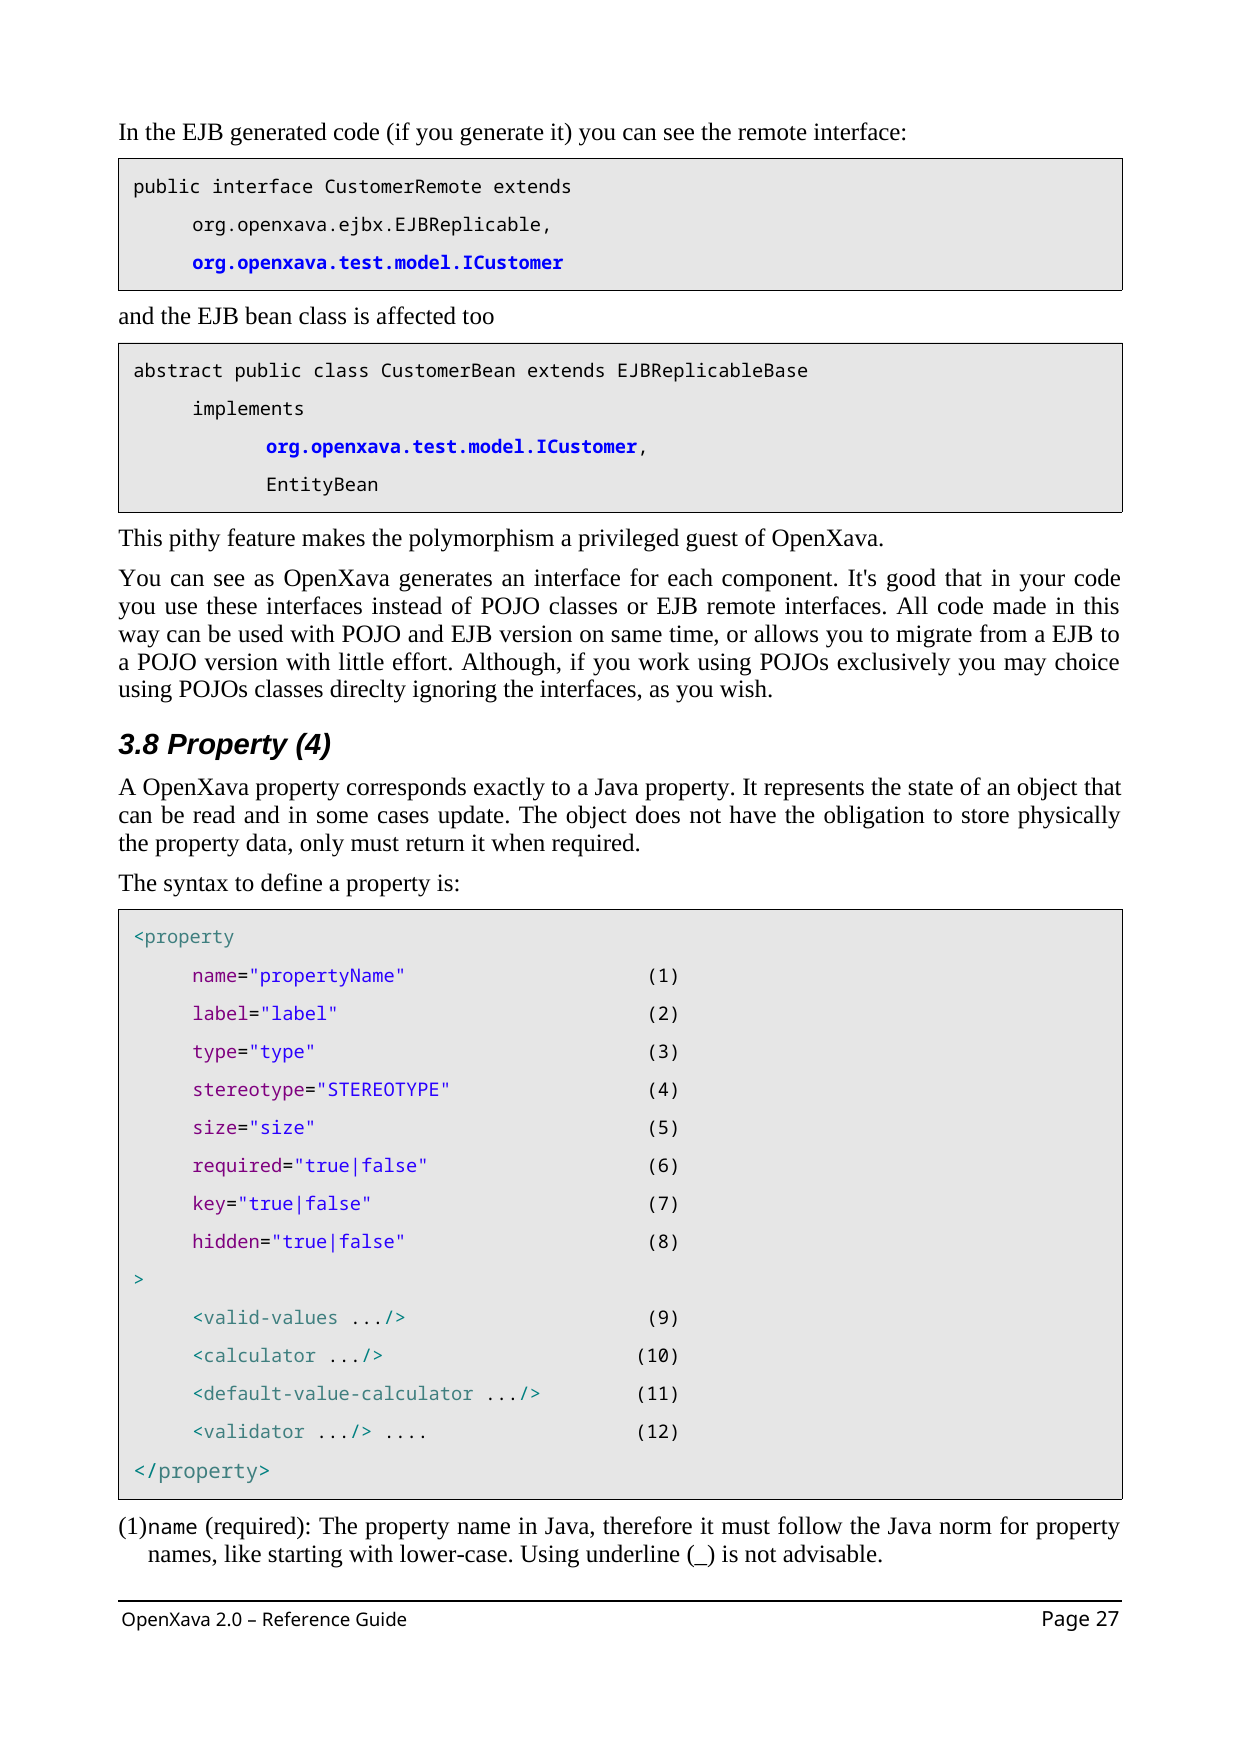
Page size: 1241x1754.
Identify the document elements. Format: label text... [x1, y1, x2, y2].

text > [119, 1251, 1122, 1289]
text <property [119, 910, 1122, 947]
text hidden="true|false" (8) [119, 1213, 1122, 1251]
text This pithy feature makes the polymorphism a privileged guest of OpenXava. [118, 524, 1122, 552]
text The syntax to define a property is: [118, 869, 1122, 897]
text type="type" (3) [119, 1023, 1122, 1061]
text required="true|false" (6) [119, 1137, 1122, 1175]
text key="true|false" (7) [119, 1175, 1122, 1213]
text size="size" (5) [119, 1099, 1122, 1137]
text stereotype="STEREOTYPE" (4) [119, 1061, 1122, 1099]
text You can see as OpenXava generates an interface for each component. It's good that in your code you use these interfaces instead of POJO classes or EJB remote interfaces. All code made in this way can be used with POJO and EJB version on same time, or allows you to migrate from a EJB to a POJO version with little effort. Although, if you work using POJOs exclusively you may choice using POJOs classes direclty ignoring the interfaces, as you wish. [118, 564, 1122, 703]
subtitle Property (4) [118, 728, 1122, 761]
text abstract public class CustomerBean extends EJBReplicableBase [119, 344, 1122, 380]
text label="label" (2) [119, 985, 1122, 1023]
text name="propertyName" (1) [119, 947, 1122, 985]
text <validator .../> .... (12) [119, 1403, 1122, 1441]
text public interface CustomerRemote extends [119, 159, 1122, 196]
text implements [119, 380, 1122, 418]
text <default-value-calculator .../> (11) [119, 1365, 1122, 1403]
list name (required): The property name in Java, therefore it must follow the Java norm for property names, like starting with lower-case. Using underline (_) is not advisable. [118, 1512, 1122, 1568]
text and the EJB bean class is affected too [118, 302, 1122, 330]
text <valid-values .../> (9) [119, 1289, 1122, 1327]
text org.openxava.ejbx.EJBReplicable, [119, 196, 1122, 234]
text org.openxava.test.model.ICustomer, [119, 418, 1122, 456]
text In the EJB generated code (if you generate it) you can see the remote interface: [118, 118, 1122, 146]
text org.openxava.test.model.ICustomer [119, 234, 1122, 290]
text <calculator .../> (10) [119, 1327, 1122, 1365]
text A OpenXava property corresponds exactly to a Java property. It represents the state of an object that can be read and in some cases update. The object does not have the obligation to store physically the property data, only must return it when required. [118, 773, 1122, 856]
text </property> [119, 1441, 1122, 1499]
text EntityBean [119, 456, 1122, 512]
